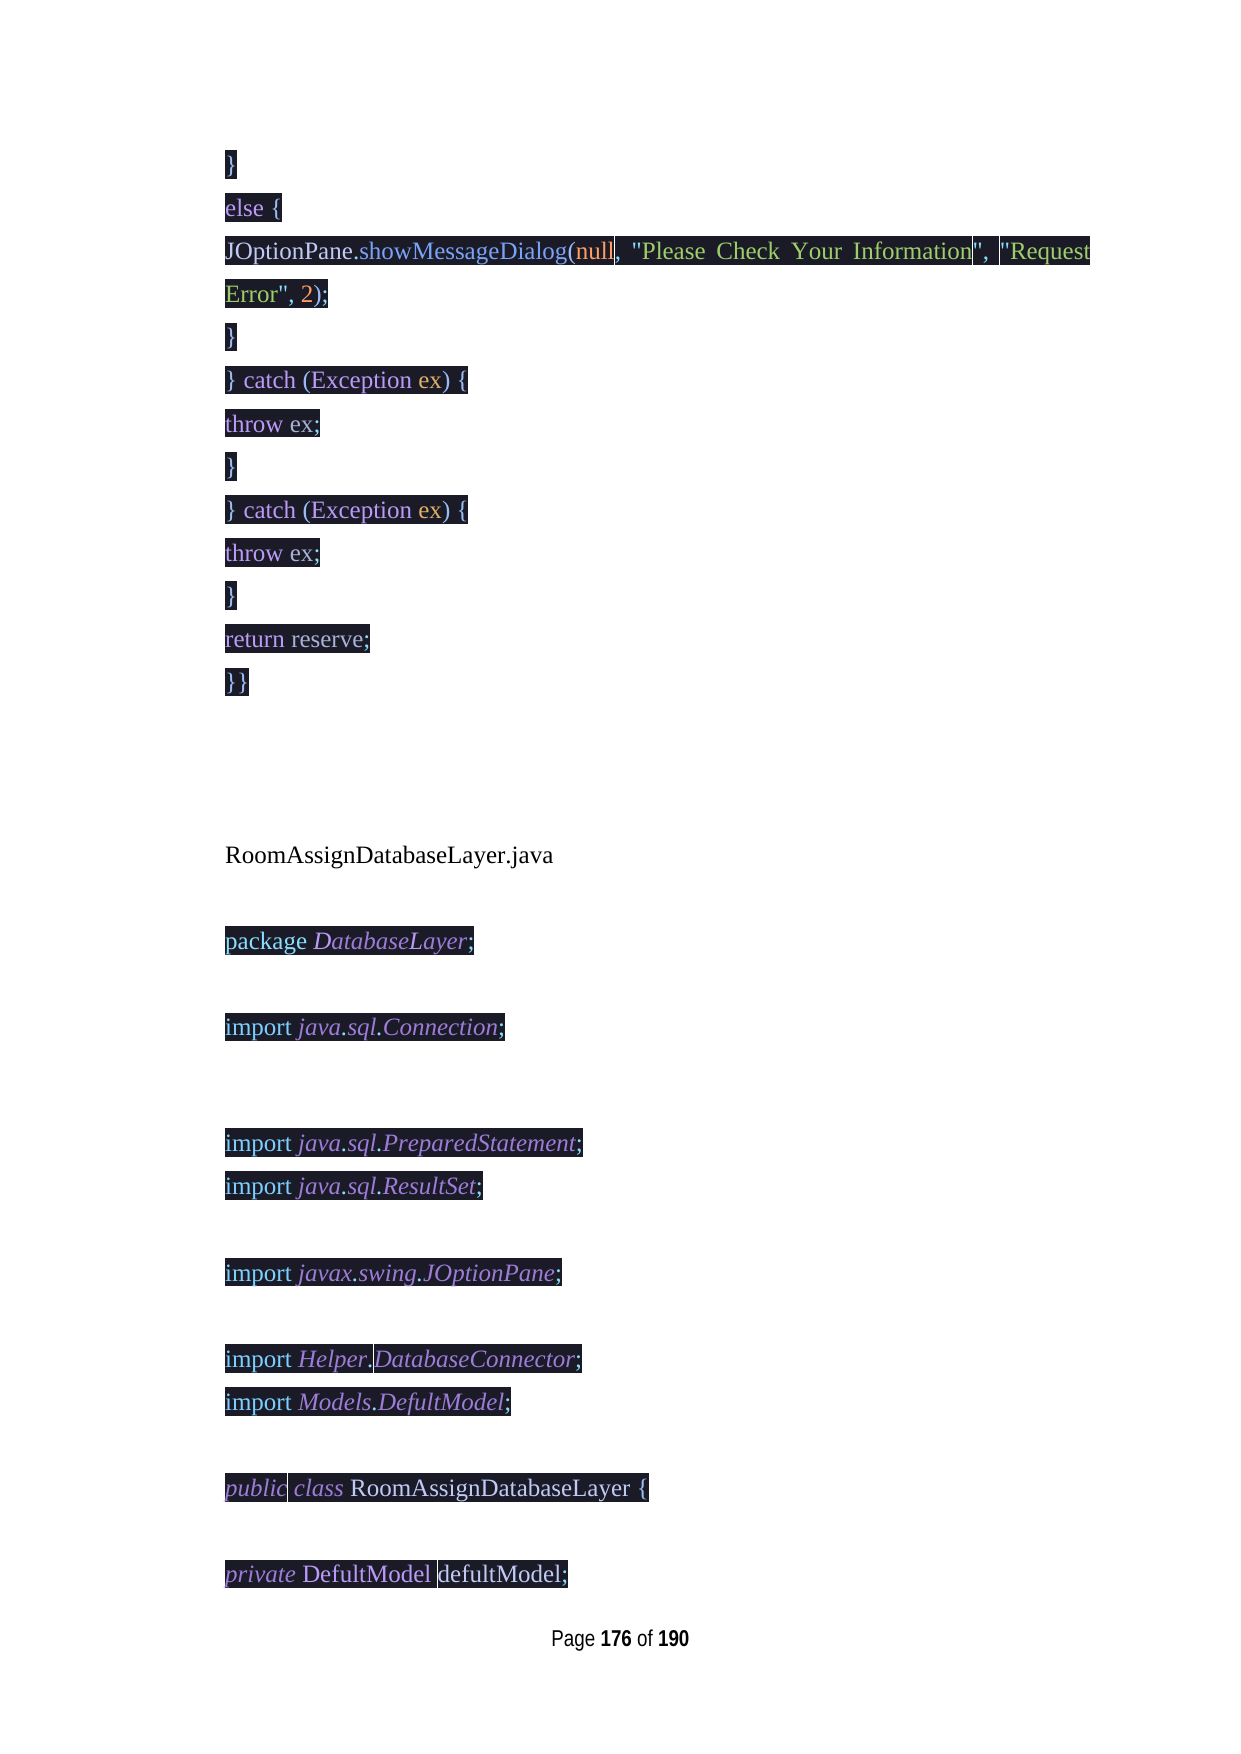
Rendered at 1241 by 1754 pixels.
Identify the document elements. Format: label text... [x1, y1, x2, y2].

text } [225, 581, 1090, 610]
text JOptionPane.showMessageDialog(null, "Please Check Your Information", "Request Error", 2); [225, 236, 1090, 308]
text } [225, 322, 1090, 351]
text return reserve; [225, 624, 1090, 653]
text throw ex; [225, 538, 1090, 567]
text package DatabaseLayer; [225, 926, 1090, 955]
text import Models.DefultModel; [225, 1387, 1090, 1416]
text throw ex; [225, 409, 1090, 437]
text } [225, 452, 1090, 481]
text } catch (Exception ex) { [225, 495, 1090, 524]
text import java.sql.Connection; [225, 1012, 1090, 1041]
text } catch (Exception ex) { [225, 366, 1090, 394]
text import Helper.DatabaseConnector; [225, 1344, 1090, 1373]
text import java.sql.PreparedStatement; [225, 1128, 1090, 1157]
text public class RoomAssignDatabaseLayer { [225, 1473, 1090, 1502]
text } [225, 150, 1090, 179]
text import java.sql.ResultSet; [225, 1171, 1090, 1200]
text else { [225, 193, 1090, 222]
text RoomAssignDatabaseLayer.java [225, 840, 1090, 869]
text private DefultModel defultModel; [225, 1559, 1090, 1588]
text import javax.swing.JOptionPane; [225, 1258, 1090, 1286]
text }} [225, 667, 1090, 696]
